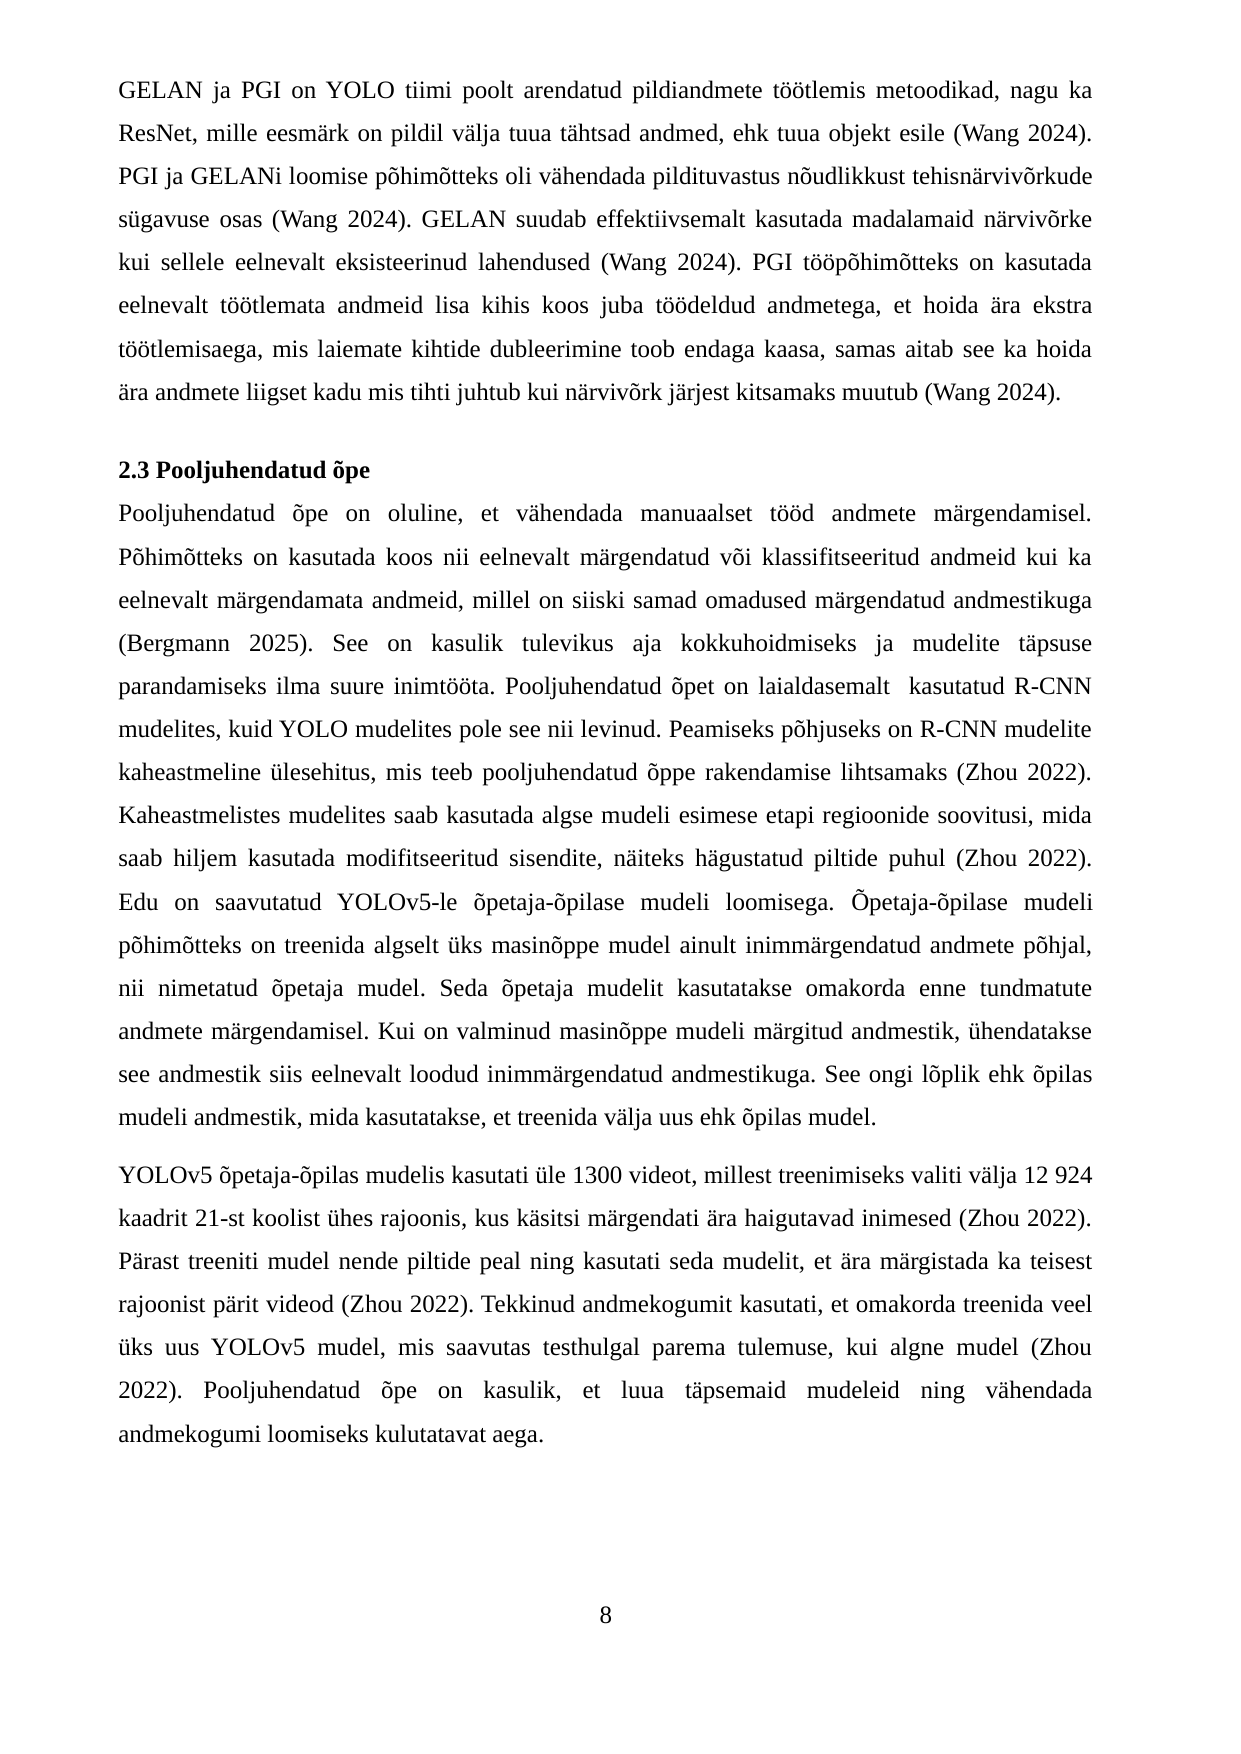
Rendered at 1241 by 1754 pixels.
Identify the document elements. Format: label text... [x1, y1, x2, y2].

text YOLOv5 õpetaja-õpilas mudelis kasutati üle 1300 videot, millest treenimiseks valiti välja 12 924 kaadrit 21-st koolist ühes rajoonis, kus käsitsi märgendati ära haigutavad inimesed (Zhou 2022). Pärast treeniti mudel nende piltide peal ning kasutati seda mudelit, et ära märgistada ka teisest rajoonist pärit videod (Zhou 2022). Tekkinud andmekogumit kasutati, et omakorda treenida veel üks uus YOLOv5 mudel, mis saavutas testhulgal parema tulemuse, kui algne mudel (Zhou 2022). Pooljuhendatud õpe on kasulik, et luua täpsemaid mudeleid ning vähendada andmekogumi loomiseks kulutatavat aega. [118, 1160, 1093, 1447]
subtitle 2.3 Pooljuhendatud õpe [118, 455, 1093, 484]
text Pooljuhendatud õpe on oluline, et vähendada manuaalset tööd andmete märgendamisel. Põhimõtteks on kasutada koos nii eelnevalt märgendatud või klassifitseeritud andmeid kui ka eelnevalt märgendamata andmeid, millel on siiski samad omadused märgendatud andmestikuga (Bergmann 2025). See on kasulik tulevikus aja kokkuhoidmiseks ja mudelite täpsuse parandamiseks ilma suure inimtööta. Pooljuhendatud õpet on laialdasemalt kasutatud R-CNN mudelites, kuid YOLO mudelites pole see nii levinud. Peamiseks põhjuseks on R-CNN mudelite kaheastmeline ülesehitus, mis teeb pooljuhendatud õppe rakendamise lihtsamaks (Zhou 2022). Kaheastmelistes mudelites saab kasutada algse mudeli esimese etapi regioonide soovitusi, mida saab hiljem kasutada modifitseeritud sisendite, näiteks hägustatud piltide puhul (Zhou 2022). Edu on saavutatud YOLOv5-le õpetaja-õpilase mudeli loomisega. Õpetaja-õpilase mudeli põhimõtteks on treenida algselt üks masinõppe mudel ainult inimmärgendatud andmete põhjal, nii nimetatud õpetaja mudel. Seda õpetaja mudelit kasutatakse omakorda enne tundmatute andmete märgendamisel. Kui on valminud masinõppe mudeli märgitud andmestik, ühendatakse see andmestik siis eelnevalt loodud inimmärgendatud andmestikuga. See ongi lõplik ehk õpilas mudeli andmestik, mida kasutatakse, et treenida välja uus ehk õpilas mudel. [118, 498, 1093, 1131]
text GELAN ja PGI on YOLO tiimi poolt arendatud pildiandmete töötlemis metoodikad, nagu ka ResNet, mille eesmärk on pildil välja tuua tähtsad andmed, ehk tuua objekt esile (Wang 2024). PGI ja GELANi loomise põhimõtteks oli vähendada pildituvastus nõudlikkust tehisnärvivõrkude sügavuse osas (Wang 2024). GELAN suudab effektiivsemalt kasutada madalamaid närvivõrke kui sellele eelnevalt eksisteerinud lahendused (Wang 2024). PGI tööpõhimõtteks on kasutada eelnevalt töötlemata andmeid lisa kihis koos juba töödeldud andmetega, et hoida ära ekstra töötlemisaega, mis laiemate kihtide dubleerimine toob endaga kaasa, samas aitab see ka hoida ära andmete liigset kadu mis tihti juhtub kui närvivõrk järjest kitsamaks muutub (Wang 2024). [118, 75, 1093, 406]
